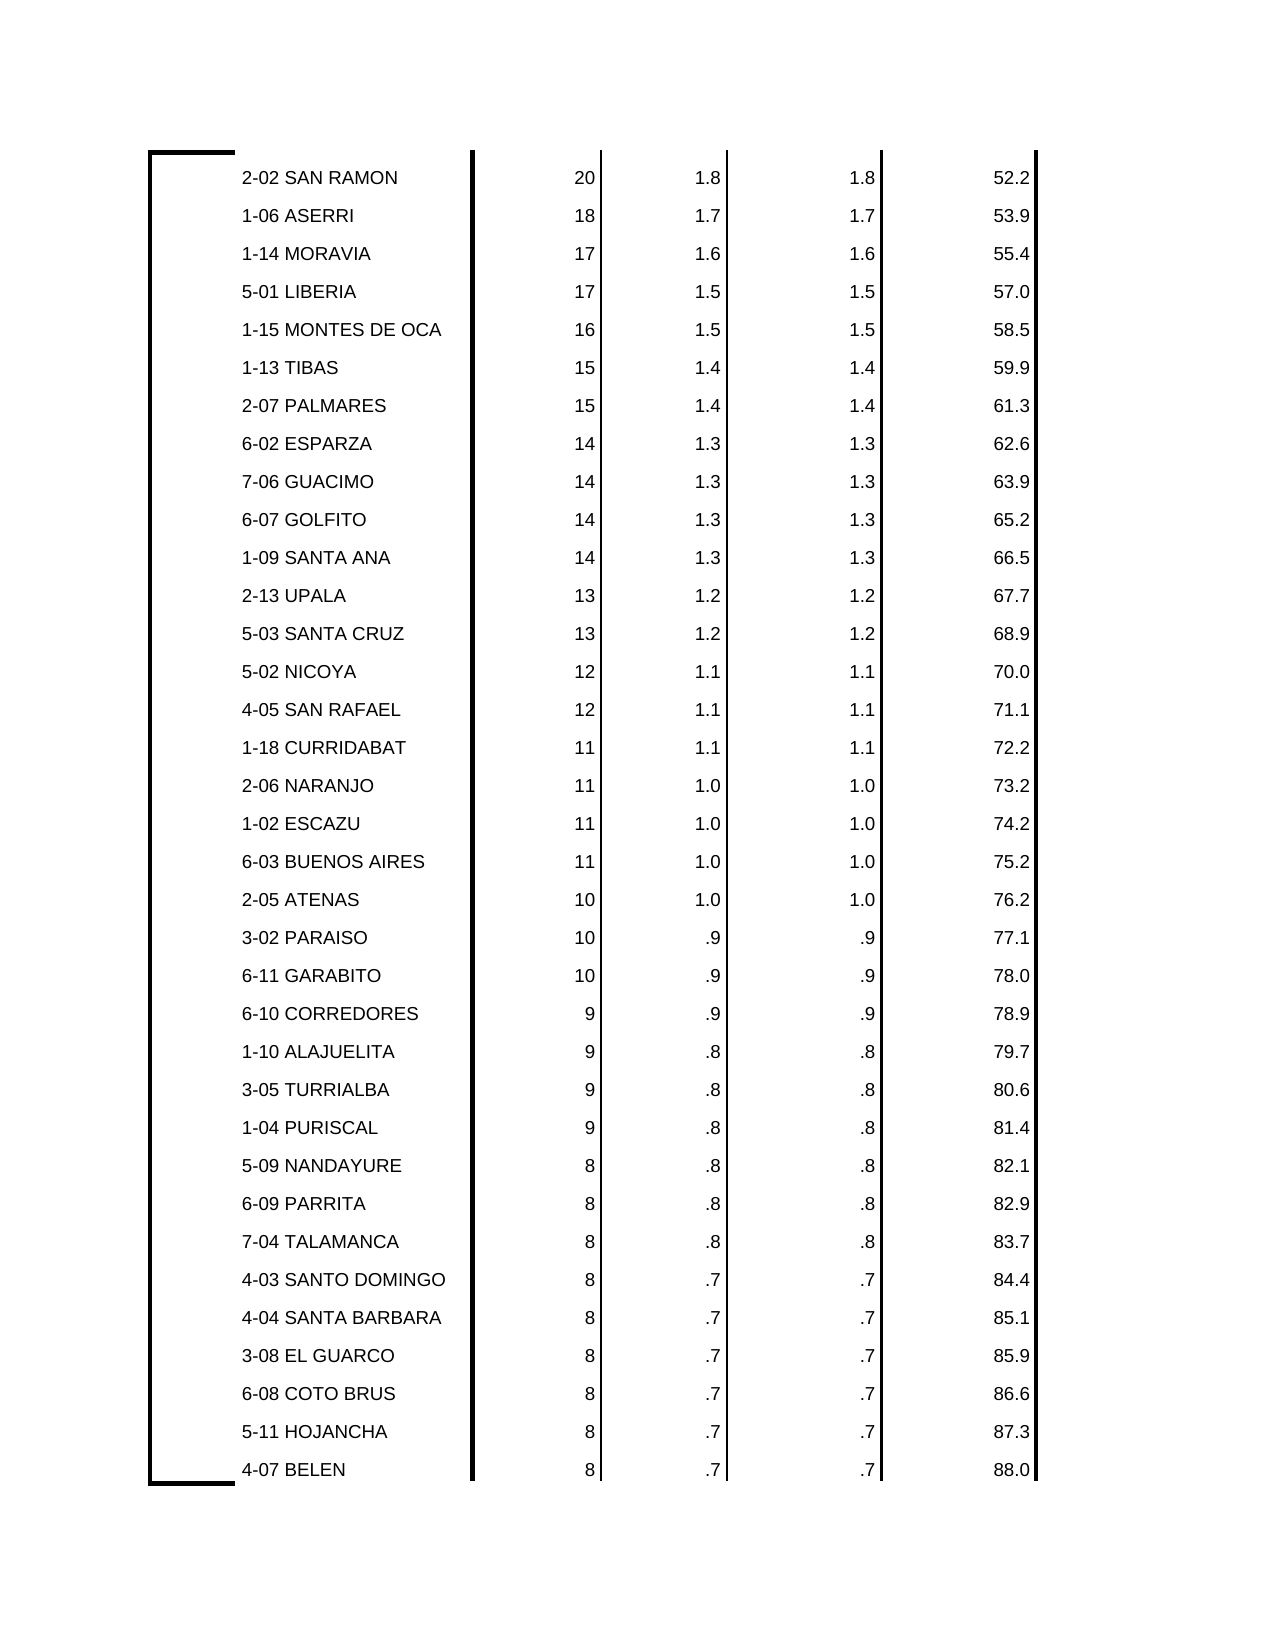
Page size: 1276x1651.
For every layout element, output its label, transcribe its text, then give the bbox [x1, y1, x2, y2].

table_cell 1.3 [728, 416, 880, 454]
table_cell 6-02 ESPARZA [235, 416, 470, 454]
table_cell 1.0 [602, 873, 726, 910]
table_cell 8 [475, 1443, 600, 1481]
table_cell 11 [475, 720, 600, 758]
table_cell 78.0 [883, 949, 1034, 986]
table_cell 61.3 [883, 378, 1034, 416]
table_cell 1.0 [602, 834, 726, 872]
table_cell .7 [728, 1291, 880, 1329]
table_cell 5-09 NANDAYURE [235, 1139, 470, 1177]
table_cell 18 [475, 188, 600, 226]
table_cell 9 [475, 1025, 600, 1062]
table_cell .8 [728, 1025, 880, 1062]
table_cell [152, 155, 235, 1481]
table_cell 8 [475, 1405, 600, 1443]
table_cell .8 [728, 1215, 880, 1253]
table_cell 1.1 [728, 720, 880, 758]
table_cell 1-15 MONTES DE OCA [235, 302, 470, 340]
table_cell .8 [602, 1025, 726, 1062]
table_cell 13 [475, 568, 600, 606]
table_cell 1.2 [728, 606, 880, 644]
table_cell 1.3 [728, 454, 880, 492]
table_cell 1-10 ALAJUELITA [235, 1025, 470, 1062]
table_cell .7 [602, 1253, 726, 1291]
table_cell 1.1 [728, 644, 880, 682]
table_cell 6-09 PARRITA [235, 1177, 470, 1214]
table_cell 1.4 [602, 378, 726, 416]
table_cell 8 [475, 1291, 600, 1329]
table_cell 1.0 [728, 834, 880, 872]
table_cell .7 [602, 1367, 726, 1405]
table_cell 12 [475, 644, 600, 682]
table_cell 1-13 TIBAS [235, 340, 470, 378]
table_cell 88.0 [883, 1443, 1034, 1481]
table_cell 15 [475, 340, 600, 378]
table_cell 63.9 [883, 454, 1034, 492]
table_cell 87.3 [883, 1405, 1034, 1443]
table_cell 1.4 [728, 378, 880, 416]
table_cell 2-13 UPALA [235, 568, 470, 606]
table_cell 1-02 ESCAZU [235, 796, 470, 834]
table_cell 57.0 [883, 264, 1034, 302]
table_cell 6-08 COTO BRUS [235, 1367, 470, 1405]
table_cell .7 [602, 1443, 726, 1481]
table_cell 1.5 [728, 302, 880, 340]
table_cell 8 [475, 1177, 600, 1214]
table_cell 20 [475, 150, 600, 188]
table_cell 73.2 [883, 758, 1034, 796]
table_cell 58.5 [883, 302, 1034, 340]
table_cell 85.9 [883, 1329, 1034, 1367]
table_cell 67.7 [883, 568, 1034, 606]
table_cell 1.6 [602, 226, 726, 264]
table_cell 78.9 [883, 986, 1034, 1024]
table_cell .9 [728, 986, 880, 1024]
table_cell 5-11 HOJANCHA [235, 1405, 470, 1443]
table_cell .7 [728, 1405, 880, 1443]
table_cell .9 [602, 910, 726, 948]
table_cell 1.7 [602, 188, 726, 226]
table_cell 65.2 [883, 492, 1034, 530]
table_cell .8 [602, 1215, 726, 1253]
table_cell 6-07 GOLFITO [235, 492, 470, 530]
table_cell 74.2 [883, 796, 1034, 834]
table_cell .7 [602, 1405, 726, 1443]
table_cell 68.9 [883, 606, 1034, 644]
table_cell 1.4 [728, 340, 880, 378]
table_cell 1-09 SANTA ANA [235, 530, 470, 568]
table_cell 13 [475, 606, 600, 644]
table_cell 15 [475, 378, 600, 416]
table_cell 1.0 [728, 796, 880, 834]
table_cell 10 [475, 949, 600, 986]
table_cell 76.2 [883, 873, 1034, 910]
table_cell .9 [728, 910, 880, 948]
table_cell .7 [602, 1291, 726, 1329]
table_cell .7 [728, 1443, 880, 1481]
table_cell 1.6 [728, 226, 880, 264]
table_cell 11 [475, 758, 600, 796]
table_cell 1-04 PURISCAL [235, 1101, 470, 1138]
table_cell 1.0 [728, 758, 880, 796]
table_cell .8 [728, 1139, 880, 1177]
table_cell 1.1 [602, 682, 726, 720]
table_cell 9 [475, 1063, 600, 1101]
table_cell 3-02 PARAISO [235, 910, 470, 948]
table_cell 55.4 [883, 226, 1034, 264]
table_cell 1.2 [602, 606, 726, 644]
table_cell 1.8 [602, 150, 726, 188]
table_cell 3-08 EL GUARCO [235, 1329, 470, 1367]
table_cell 4-07 BELEN [235, 1443, 470, 1481]
table_cell .8 [728, 1063, 880, 1101]
table_cell 2-05 ATENAS [235, 873, 470, 910]
table_cell 1.0 [728, 873, 880, 910]
table_cell 1.5 [728, 264, 880, 302]
table_cell 1.8 [728, 150, 880, 188]
table_cell 11 [475, 796, 600, 834]
table_cell 8 [475, 1253, 600, 1291]
table_cell 3-05 TURRIALBA [235, 1063, 470, 1101]
table_cell 1.3 [602, 416, 726, 454]
table_cell 5-03 SANTA CRUZ [235, 606, 470, 644]
table_cell 2-02 SAN RAMON [235, 150, 470, 188]
table_cell 1.2 [728, 568, 880, 606]
table_cell 1-06 ASERRI [235, 188, 470, 226]
table_cell 6-11 GARABITO [235, 949, 470, 986]
table_cell 1.0 [602, 758, 726, 796]
table_cell 5-01 LIBERIA [235, 264, 470, 302]
table_cell 17 [475, 226, 600, 264]
table_cell 80.6 [883, 1063, 1034, 1101]
table_cell 14 [475, 454, 600, 492]
table_cell 1.2 [602, 568, 726, 606]
table_cell .8 [728, 1177, 880, 1214]
table_cell 17 [475, 264, 600, 302]
table_cell 14 [475, 492, 600, 530]
table_cell .7 [602, 1329, 726, 1367]
table_cell 1.7 [728, 188, 880, 226]
table_cell 1.1 [602, 720, 726, 758]
table_cell 1.3 [728, 492, 880, 530]
table_cell 1.3 [602, 492, 726, 530]
table_cell .7 [728, 1329, 880, 1367]
table_cell 1.3 [602, 454, 726, 492]
table_cell .9 [728, 949, 880, 986]
table_cell .9 [602, 986, 726, 1024]
table_cell 9 [475, 986, 600, 1024]
table_cell 12 [475, 682, 600, 720]
table_cell 1-14 MORAVIA [235, 226, 470, 264]
table_cell 72.2 [883, 720, 1034, 758]
table_cell 4-05 SAN RAFAEL [235, 682, 470, 720]
table_cell 16 [475, 302, 600, 340]
table_cell .8 [602, 1177, 726, 1214]
table_cell 81.4 [883, 1101, 1034, 1138]
table_cell 2-06 NARANJO [235, 758, 470, 796]
table_cell 4-03 SANTO DOMINGO [235, 1253, 470, 1291]
table_cell .8 [602, 1063, 726, 1101]
table_cell 70.0 [883, 644, 1034, 682]
table_cell 10 [475, 910, 600, 948]
table_cell 82.1 [883, 1139, 1034, 1177]
table_cell 59.9 [883, 340, 1034, 378]
table_cell 86.6 [883, 1367, 1034, 1405]
table_cell 8 [475, 1215, 600, 1253]
table_cell 14 [475, 530, 600, 568]
table_cell 71.1 [883, 682, 1034, 720]
table_cell 66.5 [883, 530, 1034, 568]
table_cell 75.2 [883, 834, 1034, 872]
table_cell .8 [602, 1139, 726, 1177]
table_cell .7 [728, 1367, 880, 1405]
table_cell 11 [475, 834, 600, 872]
table_cell 1.3 [728, 530, 880, 568]
table_cell 52.2 [883, 150, 1034, 188]
table_cell 79.7 [883, 1025, 1034, 1062]
table_cell 82.9 [883, 1177, 1034, 1214]
table_cell 8 [475, 1367, 600, 1405]
table_cell 83.7 [883, 1215, 1034, 1253]
table_cell 4-04 SANTA BARBARA [235, 1291, 470, 1329]
table_cell 7-04 TALAMANCA [235, 1215, 470, 1253]
table_cell 85.1 [883, 1291, 1034, 1329]
table_cell 6-10 CORREDORES [235, 986, 470, 1024]
table_cell .9 [602, 949, 726, 986]
table_cell 9 [475, 1101, 600, 1138]
table_cell 1.0 [602, 796, 726, 834]
table_cell 62.6 [883, 416, 1034, 454]
table_cell 1.1 [728, 682, 880, 720]
table_cell 1.5 [602, 302, 726, 340]
table_cell 5-02 NICOYA [235, 644, 470, 682]
table_cell 2-07 PALMARES [235, 378, 470, 416]
table_cell 84.4 [883, 1253, 1034, 1291]
table_cell 53.9 [883, 188, 1034, 226]
table_cell 1.3 [602, 530, 726, 568]
table_cell 1-18 CURRIDABAT [235, 720, 470, 758]
table_cell 6-03 BUENOS AIRES [235, 834, 470, 872]
table_cell 1.5 [602, 264, 726, 302]
table_cell 8 [475, 1329, 600, 1367]
table_cell 77.1 [883, 910, 1034, 948]
table_cell 7-06 GUACIMO [235, 454, 470, 492]
table_cell .8 [602, 1101, 726, 1138]
table_cell .7 [728, 1253, 880, 1291]
table_cell 14 [475, 416, 600, 454]
table_cell 1.4 [602, 340, 726, 378]
table_cell 1.1 [602, 644, 726, 682]
table_cell 10 [475, 873, 600, 910]
table_cell 8 [475, 1139, 600, 1177]
table_cell .8 [728, 1101, 880, 1138]
